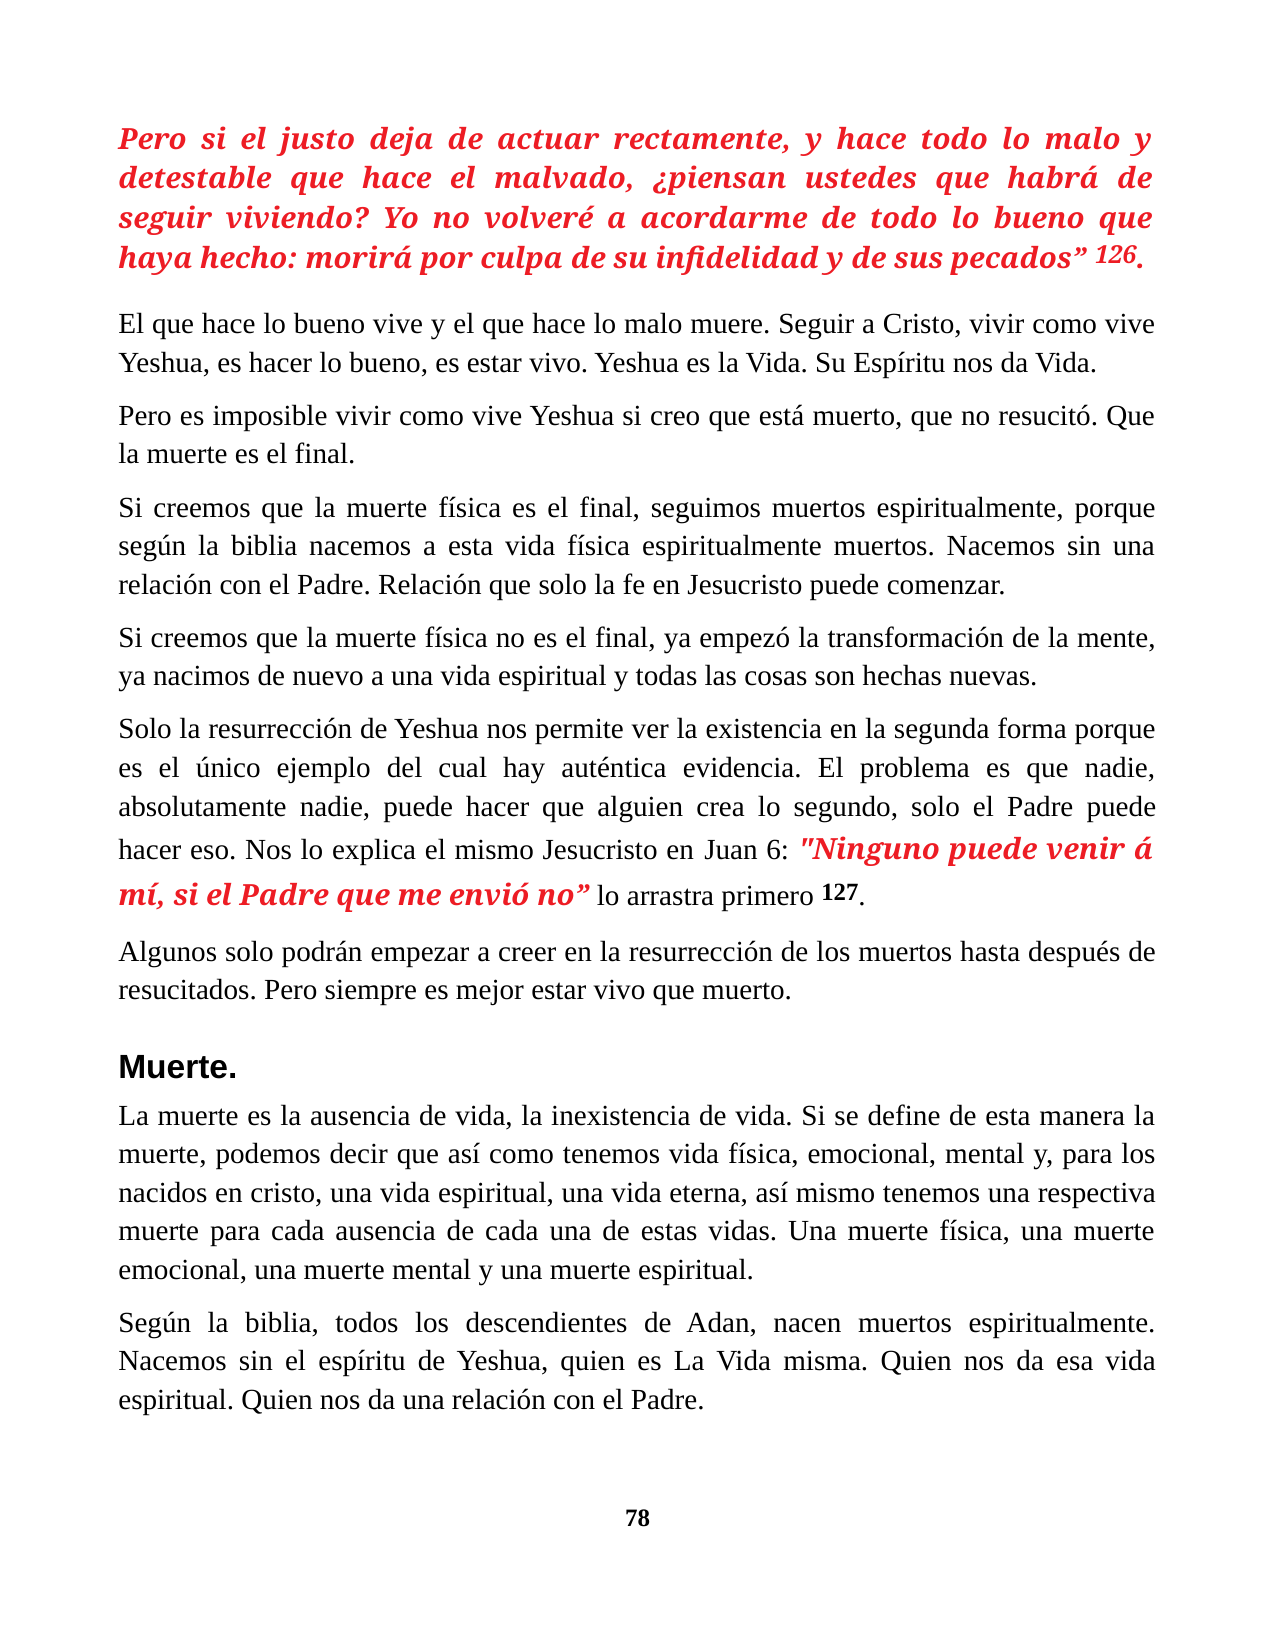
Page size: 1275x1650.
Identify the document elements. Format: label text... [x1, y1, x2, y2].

text Solo la resurrección de Yeshua nos permite ver la existencia en la segunda forma porque es el único ejemplo del cual hay auténtica evidencia. El problema es que nadie, absolutamente nadie, puede hacer que alguien crea lo segundo, solo el Padre puede hacer eso. Nos lo explica el mismo Jesucristo en Juan 6: "Ninguno puede venir á mí, si el Padre que me envió no” lo arrastra primero . [118, 712, 1157, 913]
text Pero es imposible vivir como vive Yeshua si creo que está muerto, que no resucitó. Que la muerte es el final. [118, 398, 1157, 470]
text Si creemos que la muerte física es el final, seguimos muertos espiritualmente, porque según la biblia nacemos a esta vida física espiritualmente muertos. Nacemos sin una relación con el Padre. Relación que solo la fe en Jesucristo puede comenzar. [118, 490, 1157, 600]
text Algunos solo podrán empezar a creer en la resurrección de los muertos hasta después de resucitados. Pero siempre es mejor estar vivo que muerto. [118, 934, 1157, 1006]
text La muerte es la ausencia de vida, la inexistencia de vida. Si se define de esta manera la muerte, podemos decir que así como tenemos vida física, emocional, mental y, para los nacidos en cristo, una vida espiritual, una vida eterna, así mismo tenemos una respectiva muerte para cada ausencia de cada una de estas vidas. Una muerte física, una muerte emocional, una muerte mental y una muerte espiritual. [118, 1098, 1157, 1285]
text Pero si el justo deja de actuar rectamente, y hace todo lo malo y detestable que hace el malvado, ¿piensan ustedes que habrá de seguir viviendo? Yo no volveré a acordarme de todo lo bueno que haya hecho: morirá por culpa de su infidelidad y de sus pecados” . [118, 118, 1157, 277]
text Si creemos que la muerte física no es el final, ya empezó la transformación de la mente, ya nacimos de nuevo a una vida espiritual y todas las cosas son hechas nuevas. [118, 620, 1157, 692]
subtitle Muerte. [118, 1046, 1157, 1085]
text Según la biblia, todos los descendientes de Adan, nacen muertos espiritualmente. Nacemos sin el espíritu de Yeshua, quien es La Vida misma. Quien nos da esa vida espiritual. Quien nos da una relación con el Padre. [118, 1305, 1157, 1416]
text El que hace lo bueno vive y el que hace lo malo muere. Seguir a Cristo, vivir como vive Yeshua, es hacer lo bueno, es estar vivo. Yeshua es la Vida. Su Espíritu nos da Vida. [118, 306, 1157, 378]
